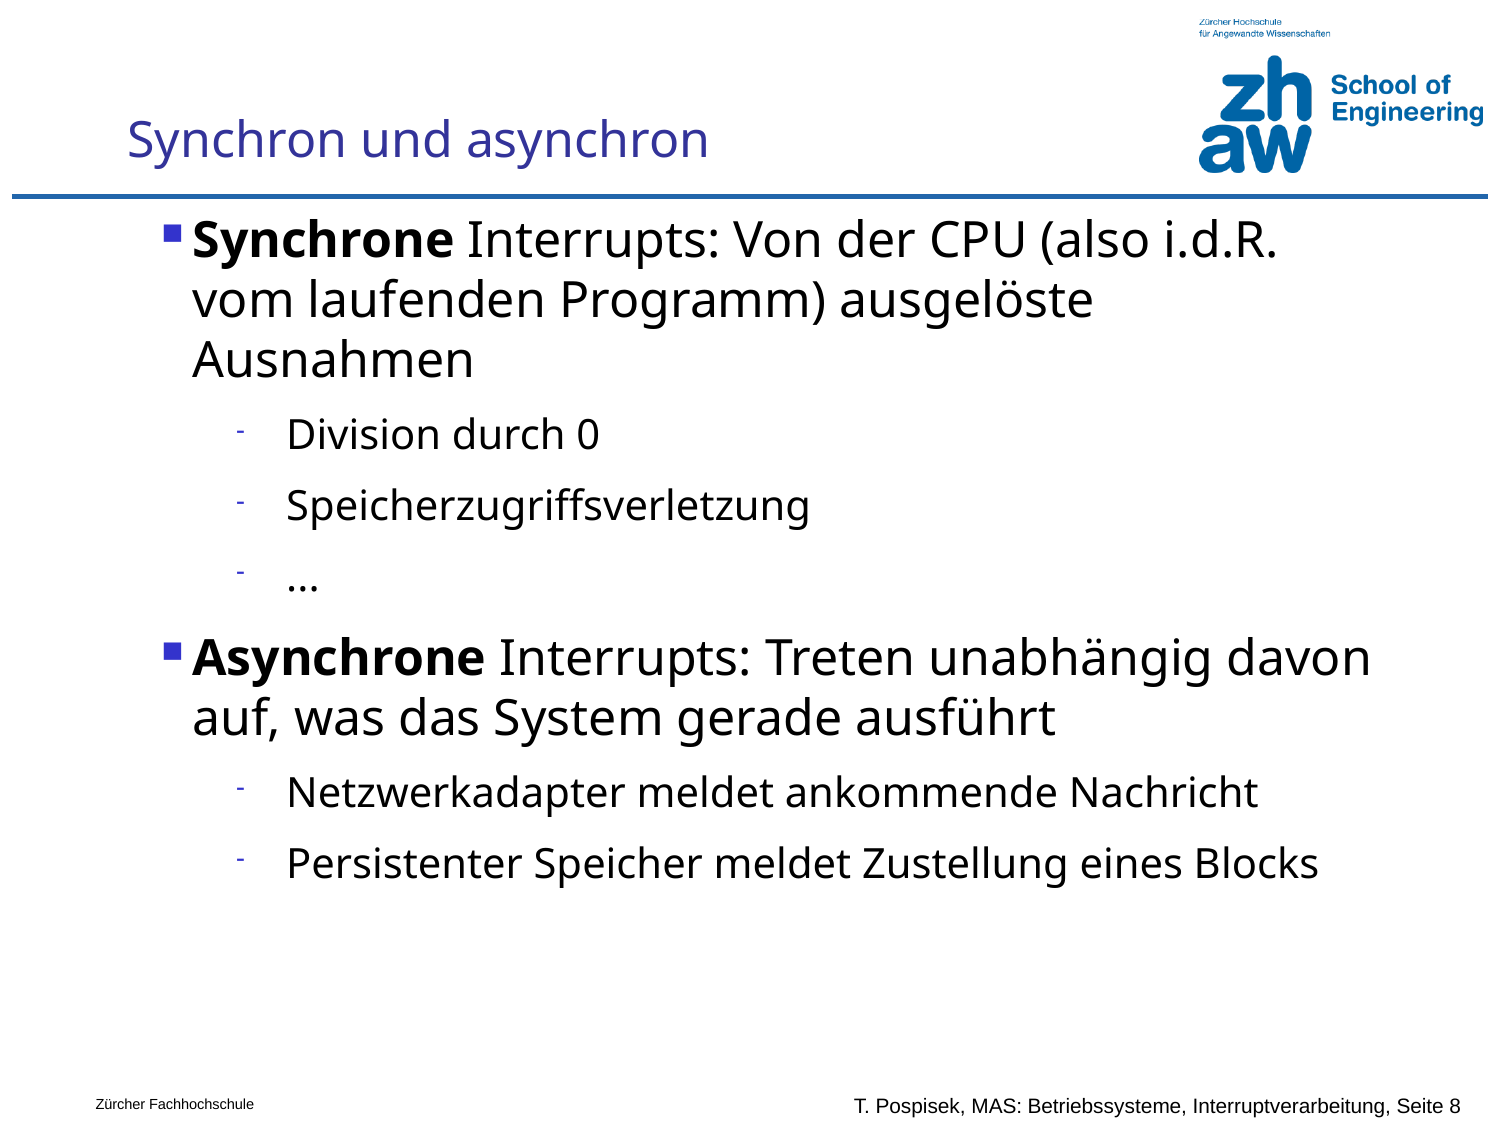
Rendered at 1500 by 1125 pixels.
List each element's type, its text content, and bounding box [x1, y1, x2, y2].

picture [1199, 19, 1483, 173]
title Synchron und asynchron [112, 50, 1391, 175]
text_box Synchrone Interrupts: Von der CPU (also i.d.R. vom laufenden Programm) ausgelöste Ausnahmen Division durch 0 Speicherzugriffsverletzung ... Asynchrone Interrupts: Treten unabhängig davon auf, was das System gerade ausführt Netzwerkadapter meldet ankommende Nachricht Persistenter Speicher meldet Zustellung eines Blocks [137, 199, 1388, 980]
